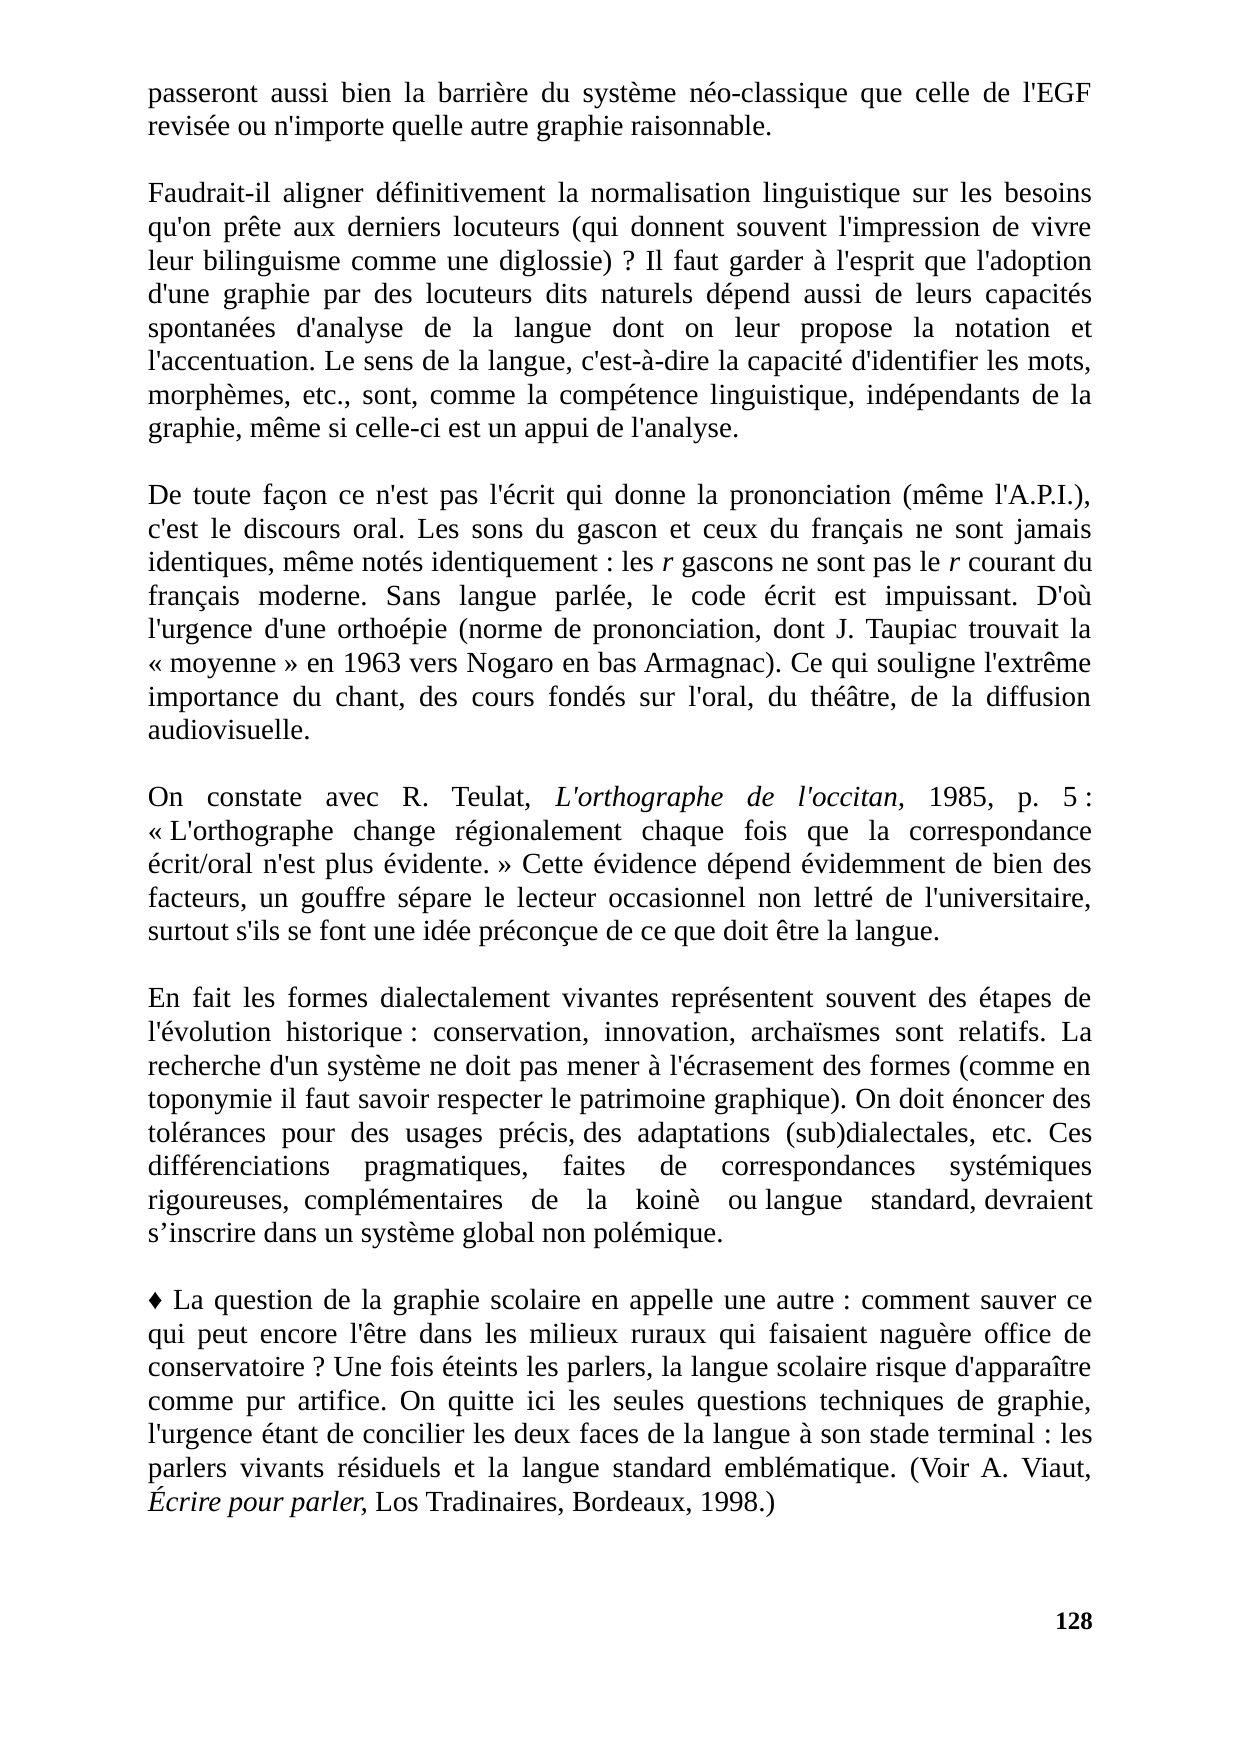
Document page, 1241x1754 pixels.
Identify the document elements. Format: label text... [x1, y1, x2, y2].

text ♦ La question de la graphie scolaire en appelle une autre : comment sauver ce qui peut encore l'être dans les milieux ruraux qui faisaient naguère office de conservatoire ? Une fois éteints les parlers, la langue scolaire risque d'apparaître comme pur artifice. On quitte ici les seules questions techniques de graphie, l'urgence étant de concilier les deux faces de la langue à son stade terminal : les parlers vivants résiduels et la langue standard emblématique. (Voir A. Viaut, Écrire pour parler, Los Tradinaires, Bordeaux, 1998.) [148, 1282, 1093, 1517]
text passeront aussi bien la barrière du système néo-classique que celle de l'EGF revisée ou n'importe quelle autre graphie raisonnable. [148, 75, 1093, 142]
text En fait les formes dialectalement vivantes représentent souvent des étapes de l'évolution historique : conservation, innovation, archaïsmes sont relatifs. La recherche d'un système ne doit pas mener à l'écrasement des formes (comme en toponymie il faut savoir respecter le patrimoine graphique). On doit énoncer des tolérances pour des usages précis, des adaptations (sub)dialectales, etc. Ces différenciations pragmatiques, faites de correspondances systémiques rigoureuses, complémentaires de la koinè ou langue standard, devraient s’inscrire dans un système global non polémique. [148, 981, 1093, 1249]
text Faudrait-il aligner définitivement la normalisation linguistique sur les besoins qu'on prête aux derniers locuteurs (qui donnent souvent l'impression de vivre leur bilinguisme comme une diglossie) ? Il faut garder à l'esprit que l'adoption d'une graphie par des locuteurs dits naturels dépend aussi de leurs capacités spontanées d'analyse de la langue dont on leur propose la notation et l'accentuation. Le sens de la langue, c'est-à-dire la capacité d'identifier les mots, morphèmes, etc., sont, comme la compétence linguistique, indépendants de la graphie, même si celle-ci est un appui de l'analyse. [148, 176, 1093, 444]
text De toute façon ce n'est pas l'écrit qui donne la prononciation (même l'A.P.I.), c'est le discours oral. Les sons du gascon et ceux du français ne sont jamais identiques, même notés identiquement : les r gascons ne sont pas le r courant du français moderne. Sans langue parlée, le code écrit est impuissant. D'où l'urgence d'une orthoépie (norme de prononciation, dont J. Taupiac trouvait la « moyenne » en 1963 vers Nogaro en bas Armagnac). Ce qui souligne l'extrême importance du chant, des cours fondés sur l'oral, du théâtre, de la diffusion audiovisuelle. [148, 477, 1093, 746]
text On constate avec R. Teulat, L'orthographe de l'occitan, 1985, p. 5 : « L'orthographe change régionalement chaque fois que la correspondance écrit/oral n'est plus évidente. » Cette évidence dépend évidemment de bien des facteurs, un gouffre sépare le lecteur occasionnel non lettré de l'universitaire, surtout s'ils se font une idée préconçue de ce que doit être la langue. [148, 779, 1093, 947]
